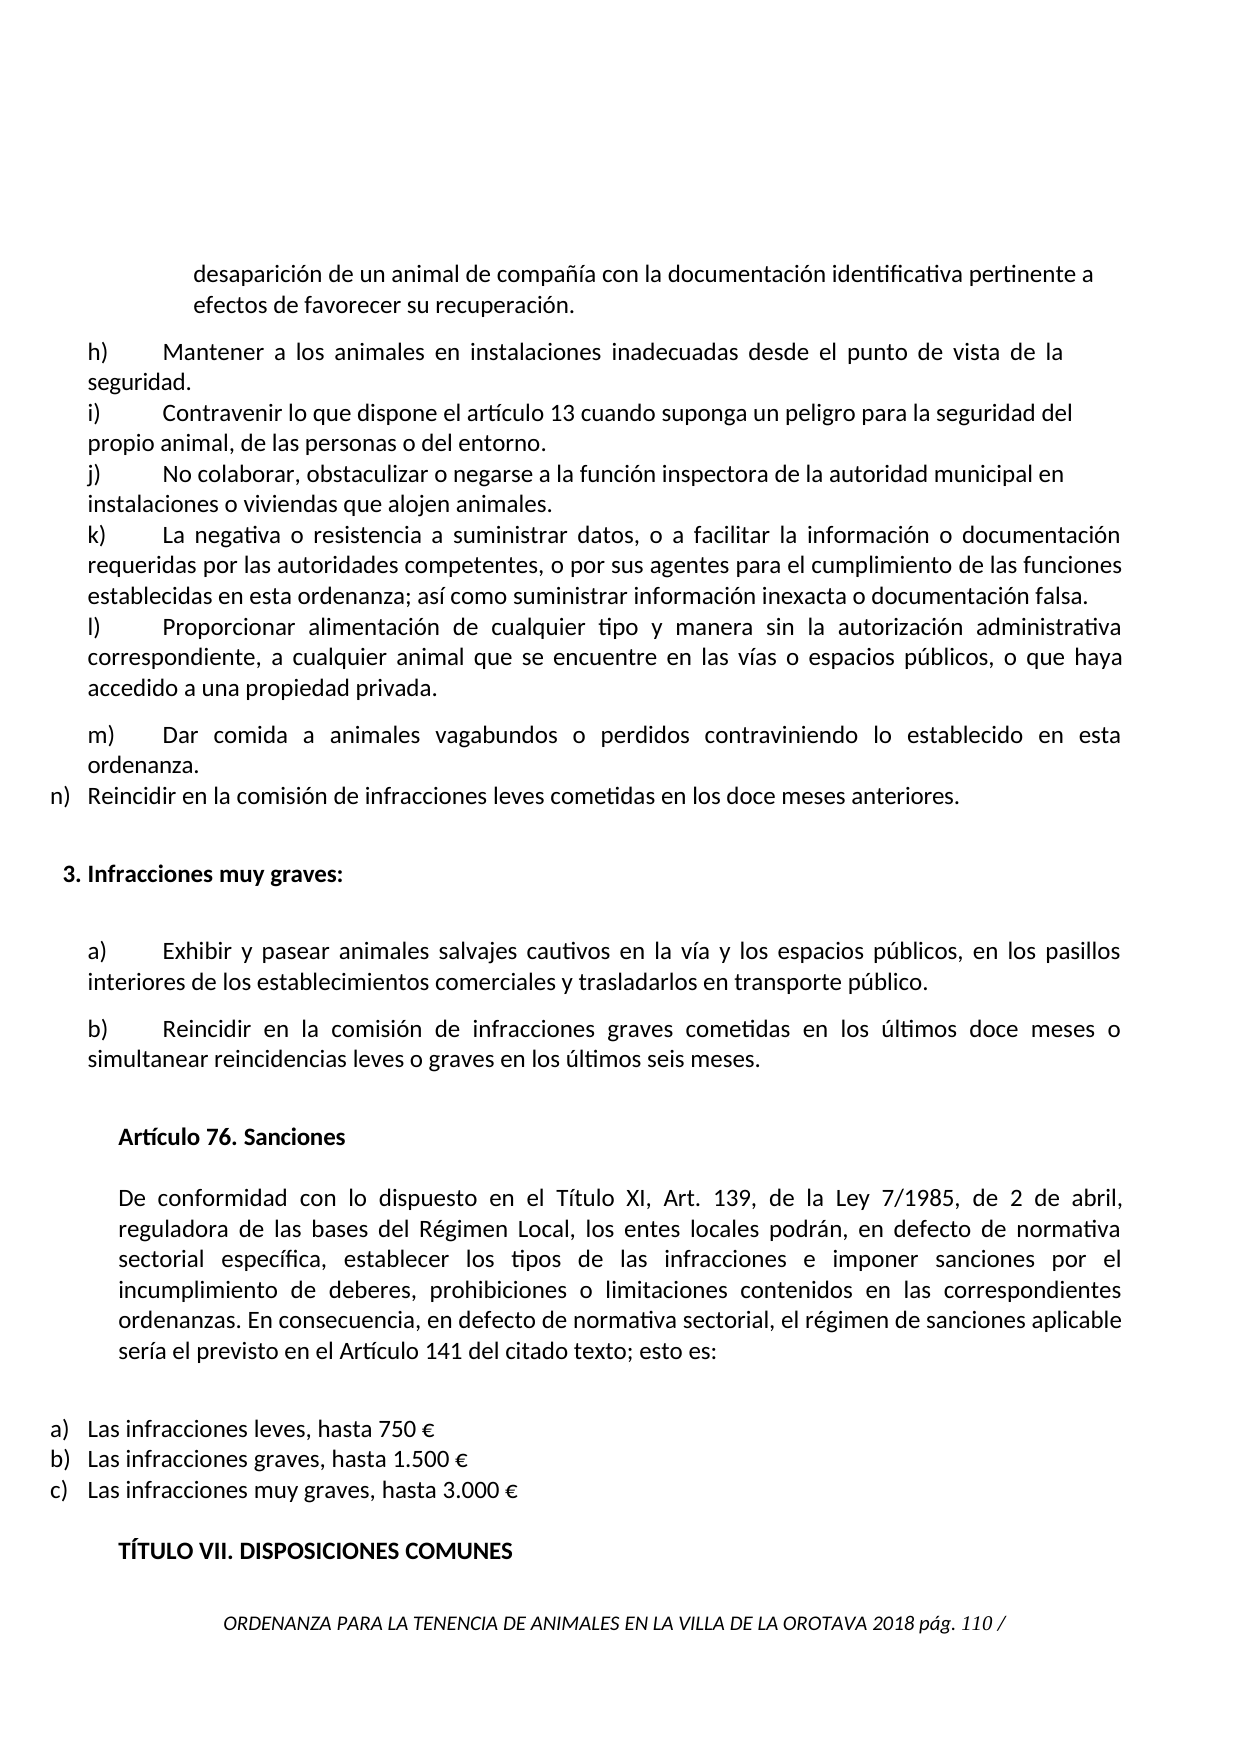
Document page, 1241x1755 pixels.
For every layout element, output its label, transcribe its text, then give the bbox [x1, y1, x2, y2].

subtitle Artículo 76. Sanciones [118, 1121, 1149, 1152]
list Las infracciones muy graves, hasta 3.000 € [50, 1474, 1149, 1504]
list Infracciones muy graves: [62, 858, 1149, 888]
list Reincidir en la comisión de infracciones leves cometidas en los doce meses anteriores. [50, 780, 1149, 811]
list No colaborar, obstaculizar o negarse a la función inspectora de la autoridad municipal en instalaciones o viviendas que alojen animales. [87, 458, 1122, 519]
list Mantener a los animales en instalaciones inadecuadas desde el punto de vista de la seguridad. [87, 336, 1123, 397]
list La negativa o resistencia a suministrar datos, o a facilitar la información o documentación requeridas por las autoridades competentes, o por sus agentes para el cumplimiento de las funciones establecidas en esta ordenanza; así como suministrar información inexacta o documentación falsa. [87, 519, 1123, 611]
list Exhibir y pasear animales salvajes cautivos en la vía y los espacios públicos, en los pasillos interiores de los establecimientos comerciales y trasladarlos en transporte público. [87, 935, 1123, 996]
list Contravenir lo que dispone el artículo 13 cuando suponga un peligro para la seguridad del propio animal, de las personas o del entorno. [87, 397, 1122, 458]
subtitle TÍTULO VII. DISPOSICIONES COMUNES [118, 1535, 1149, 1565]
list Proporcionar alimentación de cualquier tipo y manera sin la autorización administrativa correspondiente, a cualquier animal que se encuentre en las vías o espacios públicos, o que haya accedido a una propiedad privada. [87, 611, 1123, 702]
list Las infracciones leves, hasta 750 € [50, 1413, 1149, 1443]
list Dar comida a animales vagabundos o perdidos contraviniendo lo establecido en esta ordenanza. [87, 719, 1122, 780]
list Reincidir en la comisión de infracciones graves cometidas en los últimos doce meses o simultanear reincidencias leves o graves en los últimos seis meses. [87, 1013, 1122, 1074]
list Las infracciones graves, hasta 1.500 € [50, 1443, 1149, 1474]
text De conformidad con lo dispuesto en el Título XI, Art. 139, de la Ley 7/1985, de 2 de abril, reguladora de las bases del Régimen Local, los entes locales podrán, en defecto de normativa sectorial específica, establecer los tipos de las infracciones e imponer sanciones por el incumplimiento de deberes, prohibiciones o limitaciones contenidos en las correspondientes ordenanzas. En consecuencia, en defecto de normativa sectorial, el régimen de sanciones aplicable sería el previsto en el Artículo 141 del citado texto; esto es: [118, 1182, 1123, 1366]
text desaparición de un animal de compañía con la documentación identificativa pertinente a efectos de favorecer su recuperación. [193, 258, 1122, 319]
